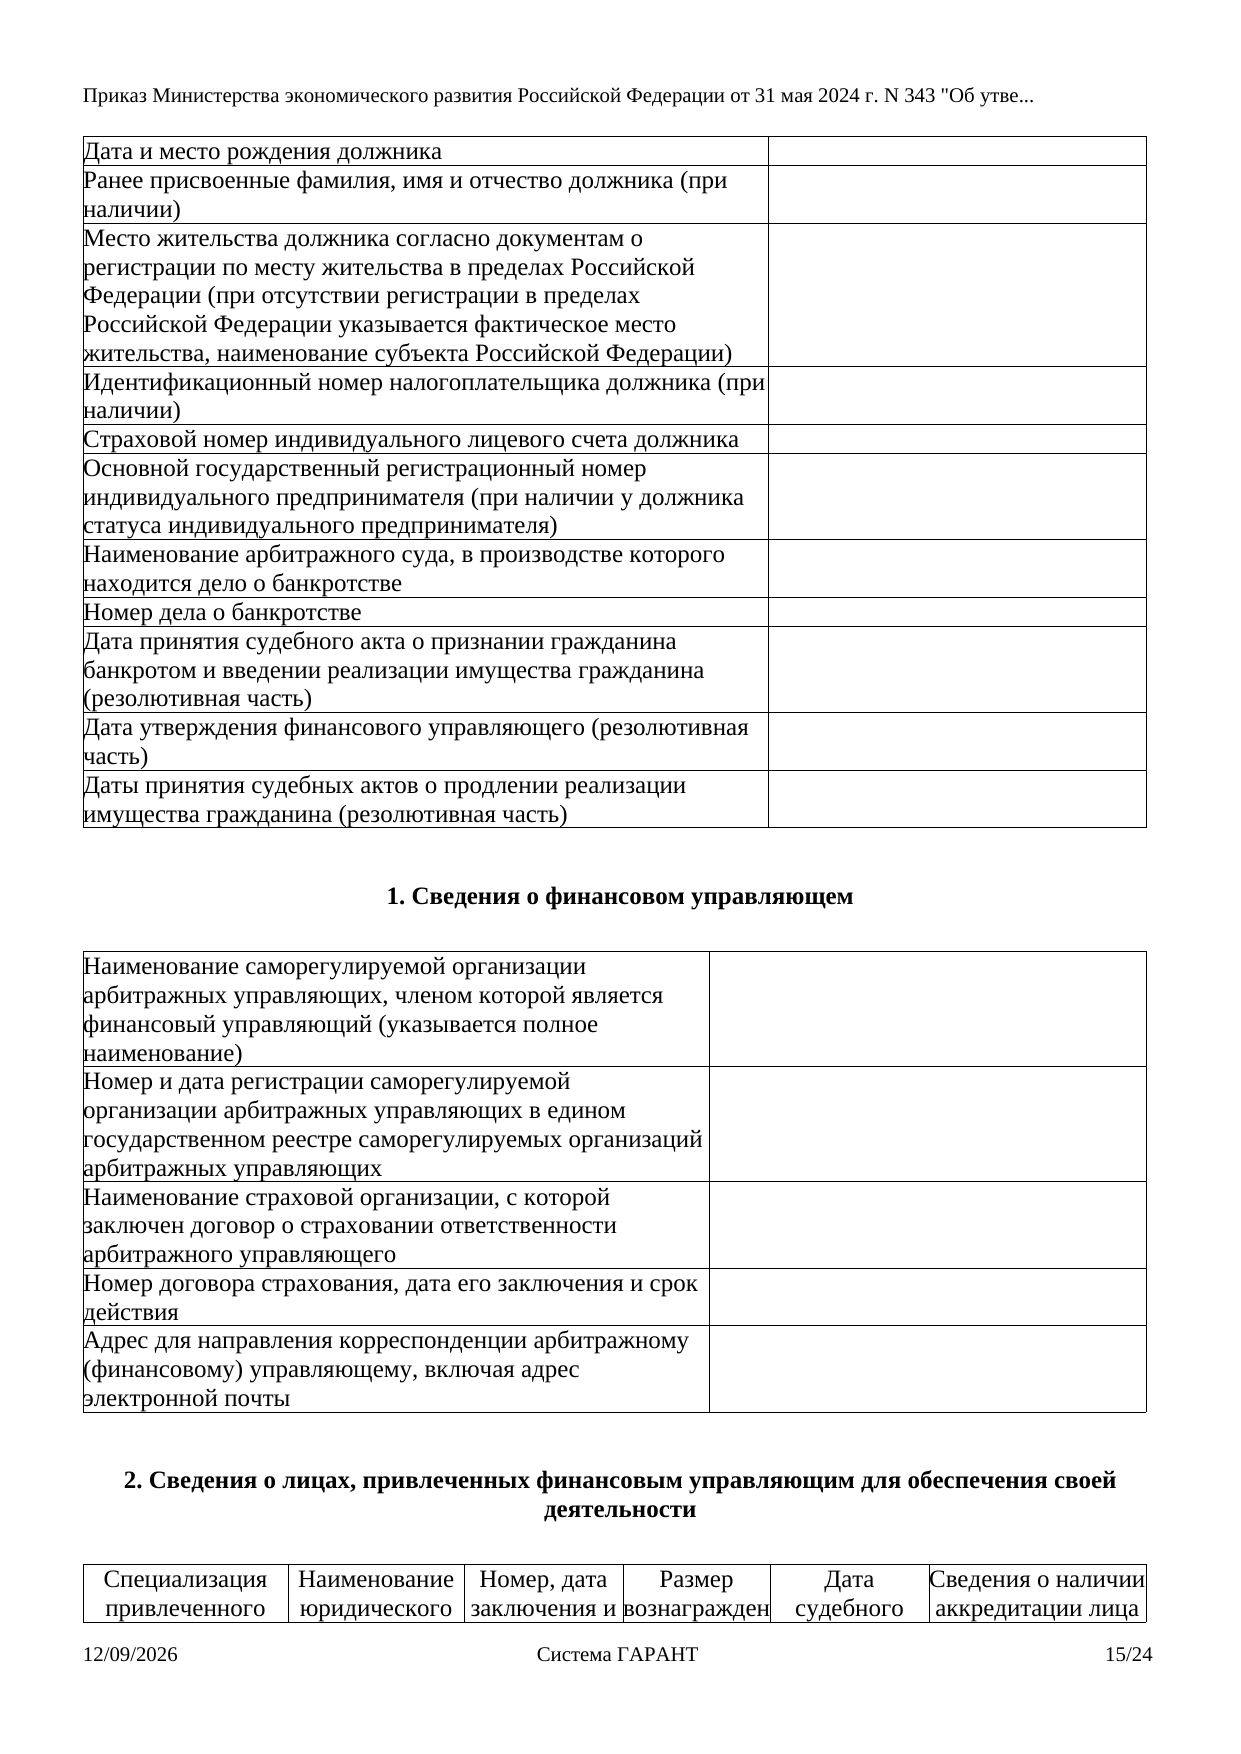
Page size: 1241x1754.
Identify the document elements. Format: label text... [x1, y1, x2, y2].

table_header Дата судебного [771, 1565, 929, 1622]
table_cell Место жительства должника согласно документам о регистрации по месту жительства в пределах Российской Федерации (при отсутствии регистрации в пределах Российской Федерации указывается фактическое место жительства, наименование субъекта Российской Федерации) [84, 224, 768, 366]
table_cell Дата утверждения финансового управляющего (резолютивная часть) [84, 713, 768, 770]
table_cell Ранее присвоенные фамилия, имя и отчество должника (при наличии) [84, 166, 768, 223]
subtitle 2. Сведения о лицах, привлеченных финансовым управляющим для обеспечения своей деятельности [83, 1466, 1157, 1523]
table_cell [769, 166, 1146, 223]
table_cell [769, 367, 1146, 424]
table_cell [769, 540, 1146, 597]
subtitle 1. Сведения о финансовом управляющем [83, 881, 1157, 910]
table_header Специализация привлеченного [84, 1565, 288, 1622]
table_cell [710, 1326, 1146, 1412]
table_cell [710, 1269, 1146, 1325]
table_header Наименование саморегулируемой организации арбитражных управляющих, членом которой является финансовый управляющий (указывается полное наименование) [84, 952, 709, 1066]
table_cell Даты принятия судебных актов о продлении реализации имущества гражданина (резолютивная часть) [84, 771, 768, 827]
table_header Сведения о наличии аккредитации лица [930, 1565, 1146, 1622]
table_cell [769, 425, 1146, 453]
table_cell [769, 771, 1146, 827]
table_cell Основной государственный регистрационный номер индивидуального предпринимателя (при наличии у должника статуса индивидуального предпринимателя) [84, 454, 768, 539]
table_cell Наименование страховой организации, с которой заключен договор о страховании ответственности арбитражного управляющего [84, 1182, 709, 1268]
table_cell Номер и дата регистрации саморегулируемой организации арбитражных управляющих в едином государственном реестре саморегулируемых организаций арбитражных управляющих [84, 1067, 709, 1181]
table_cell Идентификационный номер налогоплательщика должника (при наличии) [84, 367, 768, 424]
table_cell Дата принятия судебного акта о признании гражданина банкротом и введении реализации имущества гражданина (резолютивная часть) [84, 627, 768, 712]
table_header Размер вознагражден [624, 1565, 770, 1622]
table_header Номер, дата заключения и [465, 1565, 623, 1622]
table_cell Номер дела о банкротстве [84, 598, 768, 626]
table_cell Наименование арбитражного суда, в производстве которого находится дело о банкротстве [84, 540, 768, 597]
table_cell Адрес для направления корреспонденции арбитражному (финансовому) управляющему, включая адрес электронной почты [84, 1326, 709, 1412]
table_cell [710, 1067, 1146, 1181]
table_header Наименование юридического [289, 1565, 464, 1622]
table_cell [769, 224, 1146, 366]
table_header [769, 137, 1146, 165]
table_cell [769, 627, 1146, 712]
table_cell Страховой номер индивидуального лицевого счета должника [84, 425, 768, 453]
table_header [710, 952, 1146, 1066]
table_cell [710, 1182, 1146, 1268]
table_header Дата и место рождения должника [84, 137, 768, 165]
table_cell Номер договора страхования, дата его заключения и срок действия [84, 1269, 709, 1325]
table_cell [769, 598, 1146, 626]
table_cell [769, 713, 1146, 770]
table_cell [769, 454, 1146, 539]
